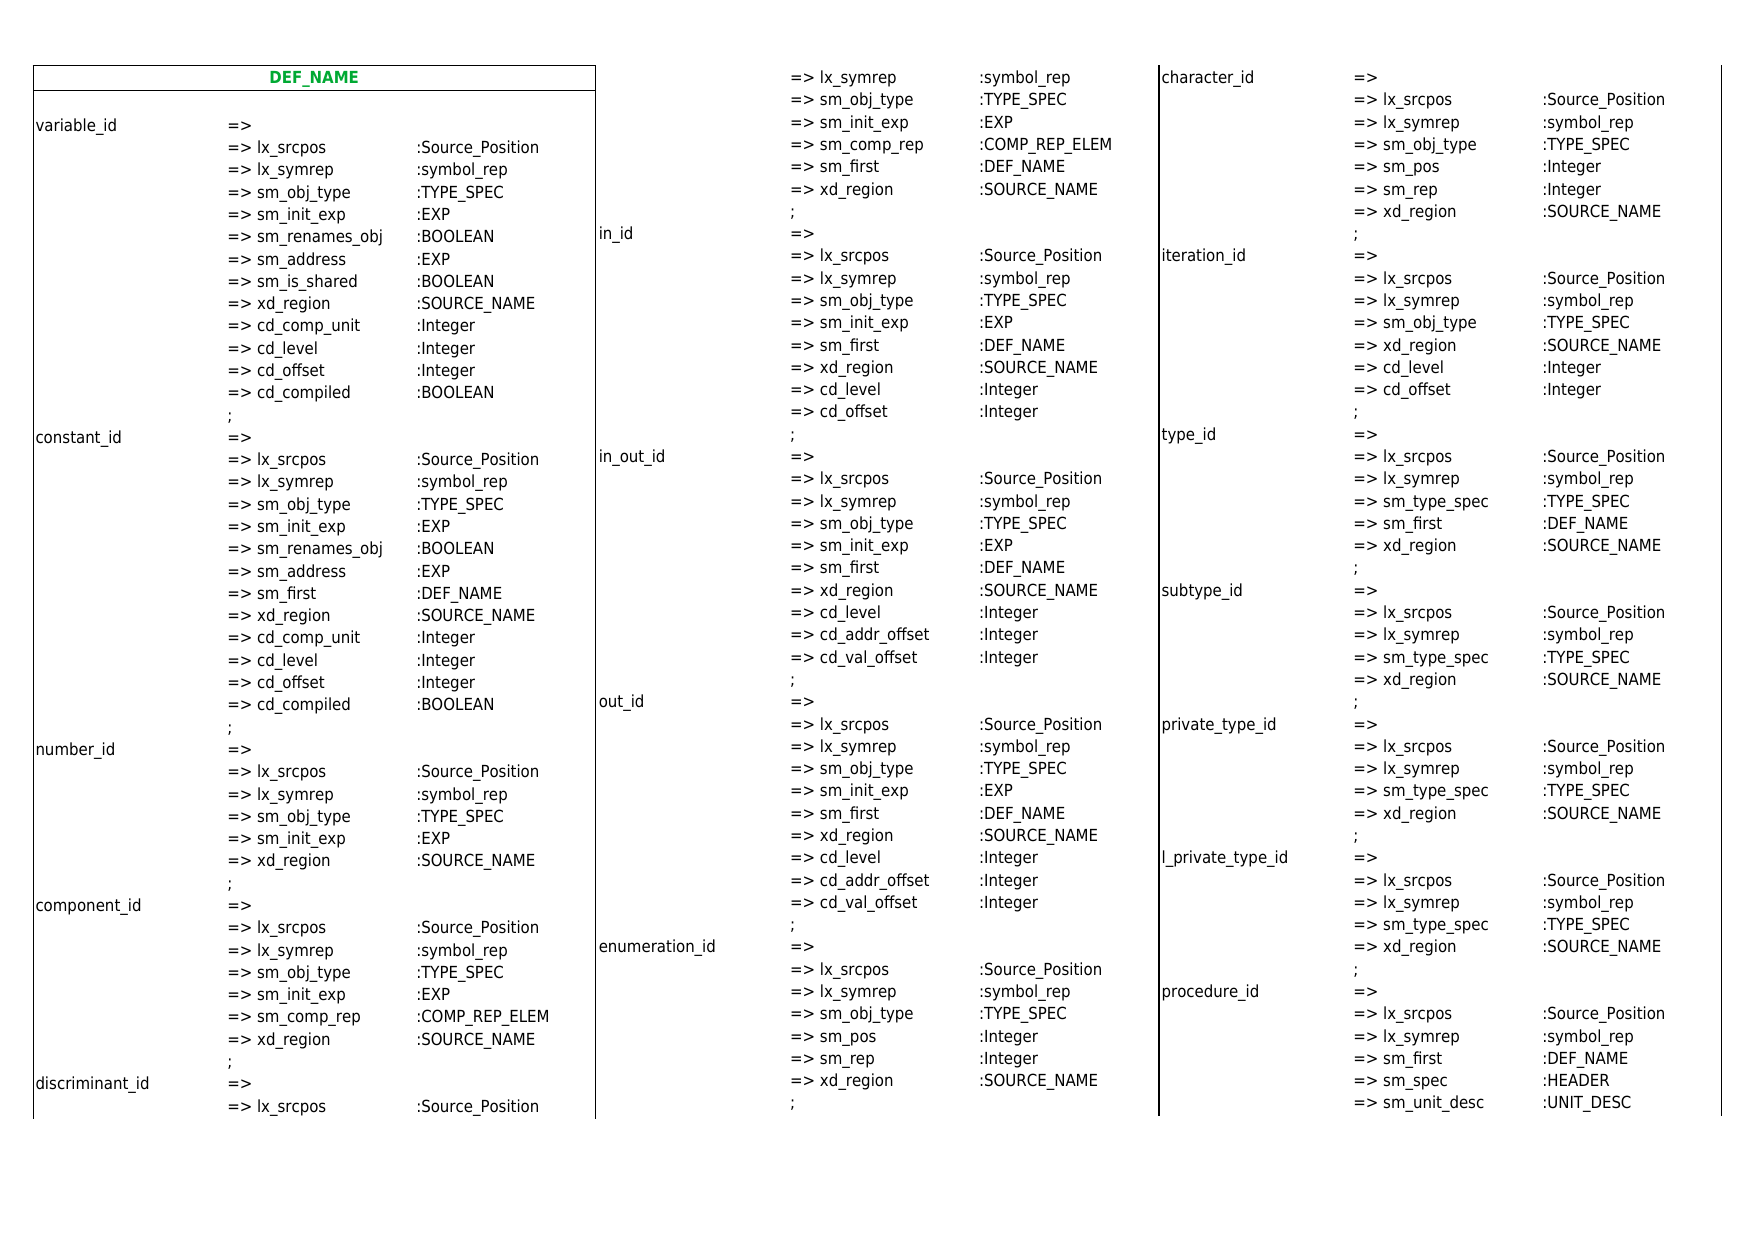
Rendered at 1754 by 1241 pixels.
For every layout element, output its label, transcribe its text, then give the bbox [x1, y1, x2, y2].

text => sm_comp_rep :COMP_REP_ELEM [596, 135, 1158, 157]
text => lx_srcpos :Source_Position [596, 246, 1158, 268]
text => cd_level :Integer [596, 603, 1158, 625]
text => sm_obj_type :TYPE_SPEC [1160, 135, 1721, 157]
text => xd_region :SOURCE_NAME [1160, 335, 1721, 358]
text number_id => [34, 740, 595, 762]
text => lx_srcpos :Source_Position [1160, 90, 1721, 112]
text => sm_type_spec :TYPE_SPEC [1160, 647, 1721, 670]
text ; [596, 1093, 1158, 1116]
text ; [596, 202, 1158, 224]
text => lx_symrep :symbol_rep [1160, 759, 1721, 781]
text => cd_val_offset :Integer [596, 647, 1158, 670]
text => sm_obj_type :TYPE_SPEC [34, 494, 595, 517]
text => lx_srcpos :Source_Position [34, 450, 595, 472]
text => lx_symrep :symbol_rep [34, 160, 595, 182]
text constant_id => [34, 428, 595, 450]
text => cd_level :Integer [34, 651, 595, 673]
text => lx_srcpos :Source_Position [1160, 1004, 1721, 1026]
text => sm_obj_type :TYPE_SPEC [596, 291, 1158, 313]
text => lx_symrep :symbol_rep [34, 472, 595, 494]
text out_id => [596, 692, 1158, 714]
text => lx_srcpos :Source_Position [596, 959, 1158, 982]
text => sm_init_exp :EXP [596, 781, 1158, 803]
text => sm_address :EXP [34, 561, 595, 584]
text => lx_symrep :symbol_rep [596, 737, 1158, 759]
text => cd_val_offset :Integer [596, 893, 1158, 915]
text => lx_srcpos :Source_Position [1160, 603, 1721, 625]
text ; [34, 1052, 595, 1074]
text => sm_obj_type :TYPE_SPEC [596, 1004, 1158, 1026]
text => lx_symrep :symbol_rep [1160, 625, 1721, 647]
text => lx_symrep :symbol_rep [596, 65, 1158, 90]
text ; [1160, 558, 1721, 581]
text => sm_rep :Integer [1160, 179, 1721, 202]
text => xd_region :SOURCE_NAME [1160, 536, 1721, 558]
text => sm_obj_type :TYPE_SPEC [596, 514, 1158, 536]
text ; [34, 873, 595, 896]
text in_id => [596, 224, 1158, 246]
text => cd_addr_offset :Integer [596, 870, 1158, 893]
text type_id => [1160, 424, 1721, 447]
text => sm_renames_obj :BOOLEAN [34, 227, 595, 249]
text => lx_symrep :symbol_rep [1160, 1026, 1721, 1049]
text => sm_init_exp :EXP [34, 985, 595, 1007]
text => sm_is_shared :BOOLEAN [34, 272, 595, 294]
text => cd_offset :Integer [596, 402, 1158, 424]
text => lx_symrep :symbol_rep [596, 268, 1158, 291]
text => cd_offset :Integer [1160, 380, 1721, 402]
text => lx_symrep :symbol_rep [1160, 469, 1721, 491]
text => cd_comp_unit :Integer [34, 316, 595, 338]
text => sm_obj_type :TYPE_SPEC [34, 963, 595, 985]
text => sm_init_exp :EXP [34, 829, 595, 851]
text character_id => [1160, 65, 1721, 90]
text => xd_region :SOURCE_NAME [596, 1071, 1158, 1093]
text => lx_srcpos :Source_Position [1160, 268, 1721, 291]
text ; [1160, 959, 1721, 982]
text => lx_srcpos :Source_Position [34, 762, 595, 784]
text subtype_id => [1160, 581, 1721, 603]
text => lx_srcpos :Source_Position [596, 714, 1158, 737]
text => sm_obj_type :TYPE_SPEC [1160, 313, 1721, 335]
text => sm_init_exp :EXP [596, 112, 1158, 135]
text => sm_pos :Integer [1160, 157, 1721, 179]
text => sm_first :DEF_NAME [1160, 514, 1721, 536]
text => xd_region :SOURCE_NAME [1160, 937, 1721, 959]
text ; [1160, 692, 1721, 714]
text => sm_first :DEF_NAME [1160, 1049, 1721, 1071]
text => xd_region :SOURCE_NAME [596, 581, 1158, 603]
text procedure_id => [1160, 982, 1721, 1004]
text => sm_init_exp :EXP [596, 536, 1158, 558]
text => sm_renames_obj :BOOLEAN [34, 539, 595, 561]
text private_type_id => [1160, 714, 1721, 737]
text => xd_region :SOURCE_NAME [34, 851, 595, 873]
text => cd_level :Integer [596, 380, 1158, 402]
text => sm_first :DEF_NAME [596, 335, 1158, 358]
text l_private_type_id => [1160, 848, 1721, 870]
text ; [1160, 826, 1721, 848]
text => sm_unit_desc :UNIT_DESC [1160, 1093, 1721, 1116]
text => sm_address :EXP [34, 249, 595, 272]
text ; [596, 424, 1158, 447]
text => sm_first :DEF_NAME [596, 558, 1158, 581]
text => sm_init_exp :EXP [34, 517, 595, 539]
text => sm_obj_type :TYPE_SPEC [596, 759, 1158, 781]
text => lx_srcpos :Source_Position [34, 918, 595, 940]
text => lx_srcpos :Source_Position [34, 138, 595, 160]
text => sm_comp_rep :COMP_REP_ELEM [34, 1007, 595, 1029]
text => lx_symrep :symbol_rep [596, 982, 1158, 1004]
text ; [596, 915, 1158, 937]
text => sm_first :DEF_NAME [596, 157, 1158, 179]
text ; [1160, 224, 1721, 246]
text => lx_srcpos :Source_Position [1160, 870, 1721, 893]
text => xd_region :SOURCE_NAME [1160, 670, 1721, 692]
text enumeration_id => [596, 937, 1158, 959]
text ; [1160, 402, 1721, 424]
text ; [34, 717, 595, 740]
text => sm_rep :Integer [596, 1049, 1158, 1071]
text => sm_first :DEF_NAME [34, 584, 595, 606]
text => sm_obj_type :TYPE_SPEC [34, 807, 595, 829]
text => xd_region :SOURCE_NAME [34, 606, 595, 628]
text => xd_region :SOURCE_NAME [596, 826, 1158, 848]
text => lx_srcpos :Source_Position [34, 1096, 595, 1119]
text => lx_srcpos :Source_Position [596, 469, 1158, 491]
text => xd_region :SOURCE_NAME [1160, 803, 1721, 826]
text => sm_type_spec :TYPE_SPEC [1160, 915, 1721, 937]
text => sm_init_exp :EXP [34, 205, 595, 227]
text => xd_region :SOURCE_NAME [596, 358, 1158, 380]
text => lx_symrep :symbol_rep [1160, 291, 1721, 313]
text discriminant_id => [34, 1074, 595, 1096]
text => xd_region :SOURCE_NAME [34, 1029, 595, 1052]
text => cd_offset :Integer [34, 673, 595, 695]
text in_out_id => [596, 447, 1158, 469]
text component_id => [34, 896, 595, 918]
text => lx_symrep :symbol_rep [34, 940, 595, 963]
text => cd_level :Integer [34, 338, 595, 361]
text ; [34, 405, 595, 428]
text => sm_obj_type :TYPE_SPEC [34, 182, 595, 205]
text => cd_addr_offset :Integer [596, 625, 1158, 647]
text => cd_comp_unit :Integer [34, 628, 595, 651]
text => lx_symrep :symbol_rep [34, 784, 595, 807]
text => sm_first :DEF_NAME [596, 803, 1158, 826]
text => cd_compiled :BOOLEAN [34, 383, 595, 405]
text => cd_level :Integer [596, 848, 1158, 870]
text => sm_spec :HEADER [1160, 1071, 1721, 1093]
text => sm_init_exp :EXP [596, 313, 1158, 335]
text => cd_level :Integer [1160, 358, 1721, 380]
text => lx_srcpos :Source_Position [1160, 737, 1721, 759]
text => lx_srcpos :Source_Position [1160, 447, 1721, 469]
text => sm_pos :Integer [596, 1026, 1158, 1049]
text => sm_type_spec :TYPE_SPEC [1160, 491, 1721, 514]
text iteration_id => [1160, 246, 1721, 268]
text => lx_symrep :symbol_rep [1160, 112, 1721, 135]
text => lx_symrep :symbol_rep [596, 491, 1158, 514]
text variable_id => [34, 116, 595, 138]
text => xd_region :SOURCE_NAME [1160, 202, 1721, 224]
text => cd_compiled :BOOLEAN [34, 695, 595, 717]
text => lx_symrep :symbol_rep [1160, 893, 1721, 915]
text ; [596, 670, 1158, 692]
text => sm_obj_type :TYPE_SPEC [596, 90, 1158, 112]
text => xd_region :SOURCE_NAME [596, 179, 1158, 202]
text => cd_offset :Integer [34, 361, 595, 383]
text => sm_type_spec :TYPE_SPEC [1160, 781, 1721, 803]
text => xd_region :SOURCE_NAME [34, 294, 595, 316]
text DEF_NAME [34, 66, 595, 90]
